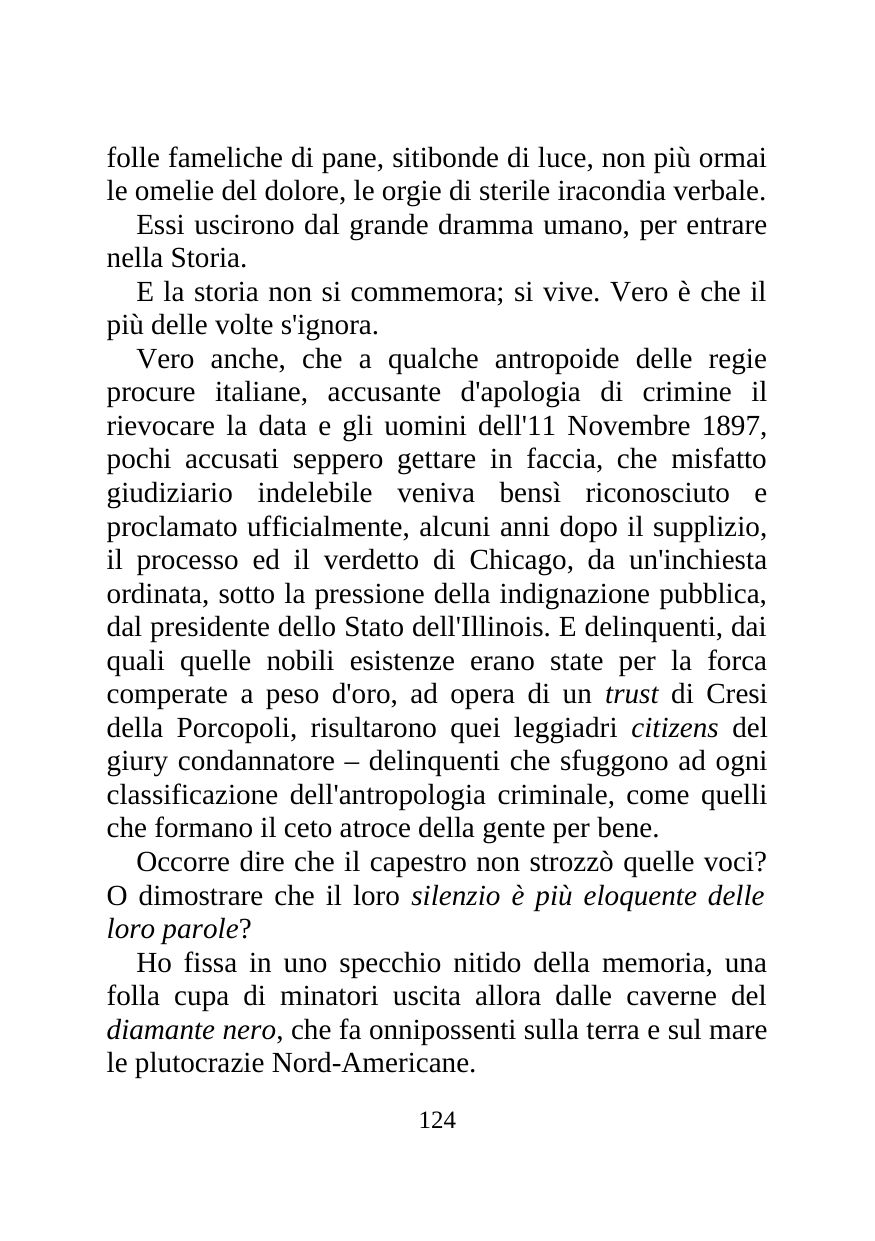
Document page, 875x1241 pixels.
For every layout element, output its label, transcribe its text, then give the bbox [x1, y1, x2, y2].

text folle fameliche di pane, sitibonde di luce, non più ormai le omelie del dolore, le orgie di sterile iracondia verbale. [106, 140, 768, 207]
text Ho fissa in uno specchio nitido della memoria, una folla cupa di minatori uscita allora dalle caverne del diamante nero, che fa onnipossenti sulla terra e sul mare le plutocrazie Nord-Americane. [106, 945, 768, 1079]
text Essi uscirono dal grande dramma umano, per entrare nella Storia. [106, 207, 768, 274]
text Vero anche, che a qualche antropoide delle regie procure italiane, accusante d'apologia di crimine il rievocare la data e gli uomini dell'11 Novembre 1897, pochi accusati seppero gettare in faccia, che misfatto giudiziario indelebile veniva bensì riconosciuto e proclamato ufficialmente, alcuni anni dopo il supplizio, il processo ed il verdetto di Chicago, da un'inchiesta ordinata, sotto la pressione della indignazione pubblica, dal presidente dello Stato dell'Illinois. E delinquenti, dai quali quelle nobili esistenze erano state per la forca comperate a peso d'oro, ad opera di un trust di Cresi della Porcopoli, risultarono quei leggiadri citizens del giury condannatore – delinquenti che sfuggono ad ogni classificazione dell'antropologia criminale, come quelli che formano il ceto atroce della gente per bene. [106, 341, 768, 844]
text E la storia non si commemora; si vive. Vero è che il più delle volte s'ignora. [106, 274, 768, 341]
text Occorre dire che il capestro non strozzò quelle voci? O dimostrare che il loro silenzio è più eloquente delle loro parole? [106, 844, 768, 945]
